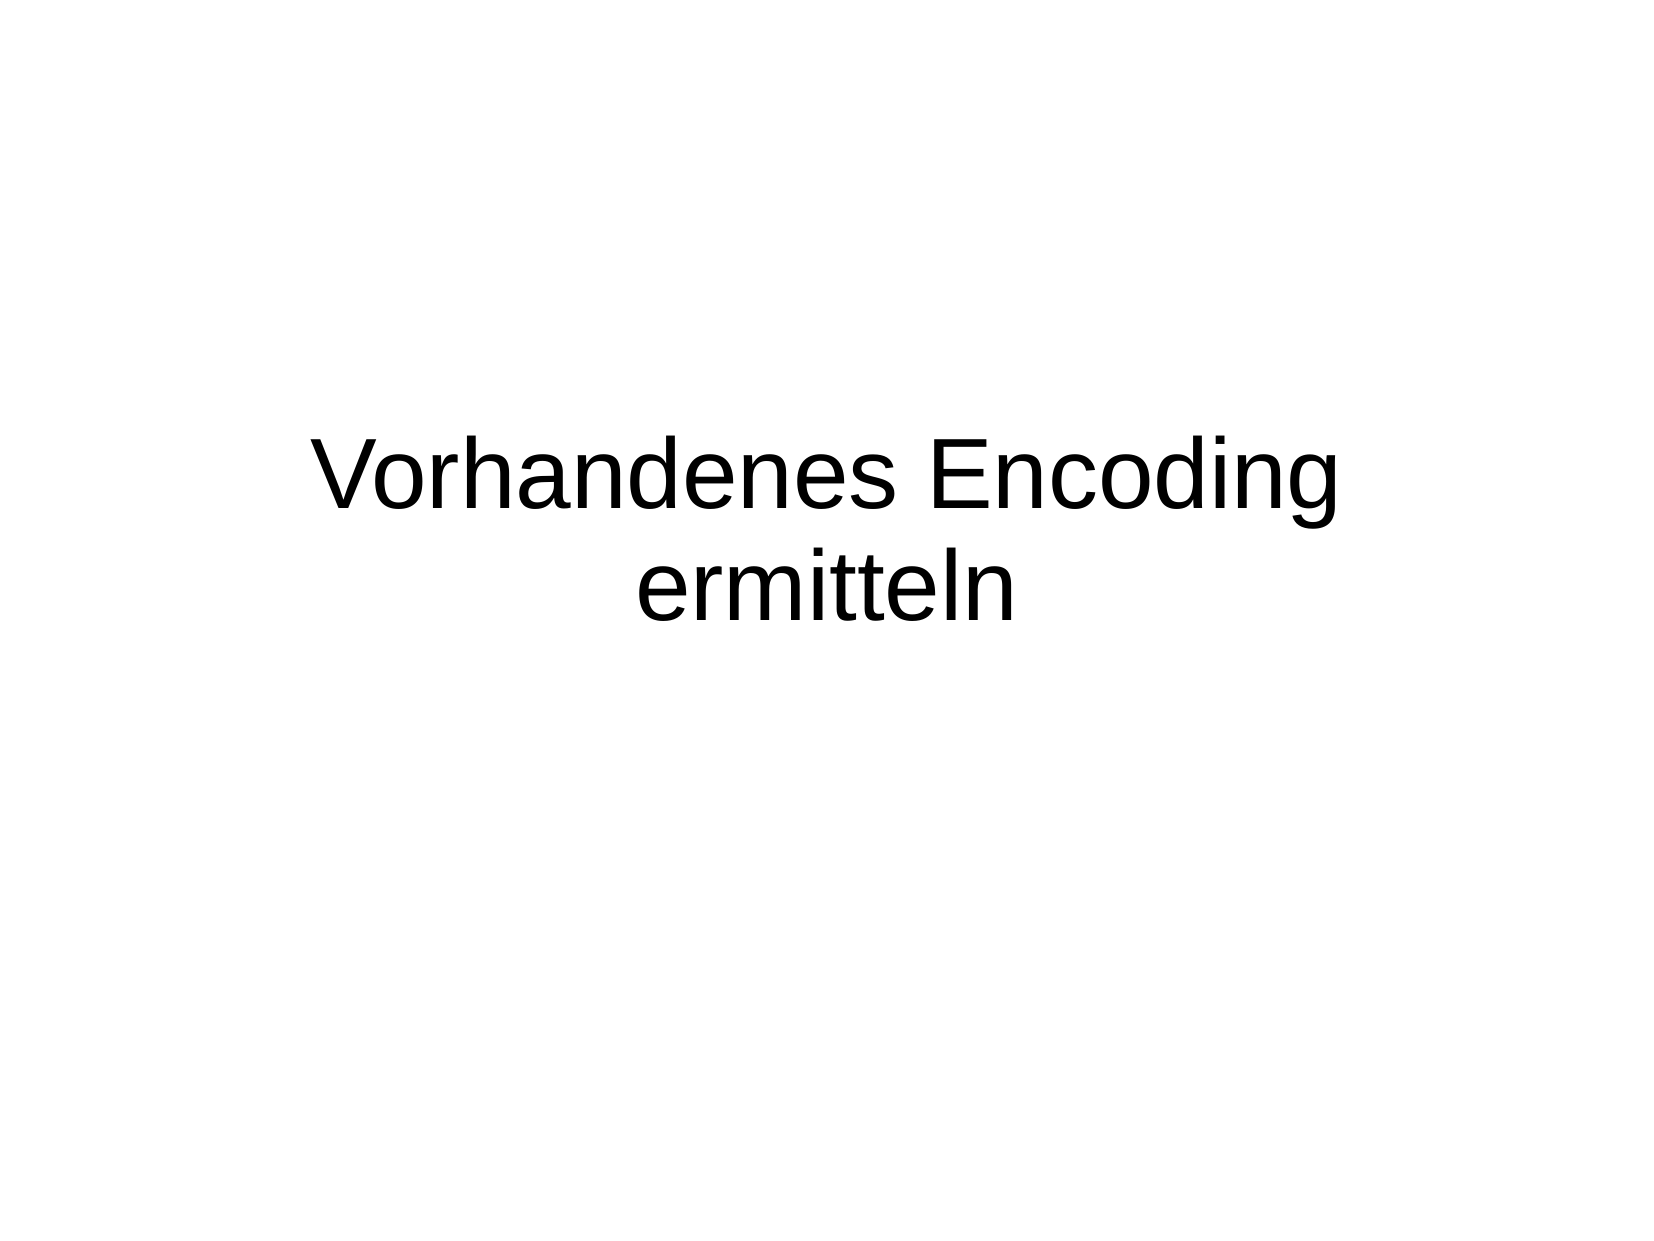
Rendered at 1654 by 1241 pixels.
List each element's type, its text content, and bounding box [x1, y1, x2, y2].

subtitle Vorhandenes Encoding ermitteln [82, 49, 1571, 1010]
